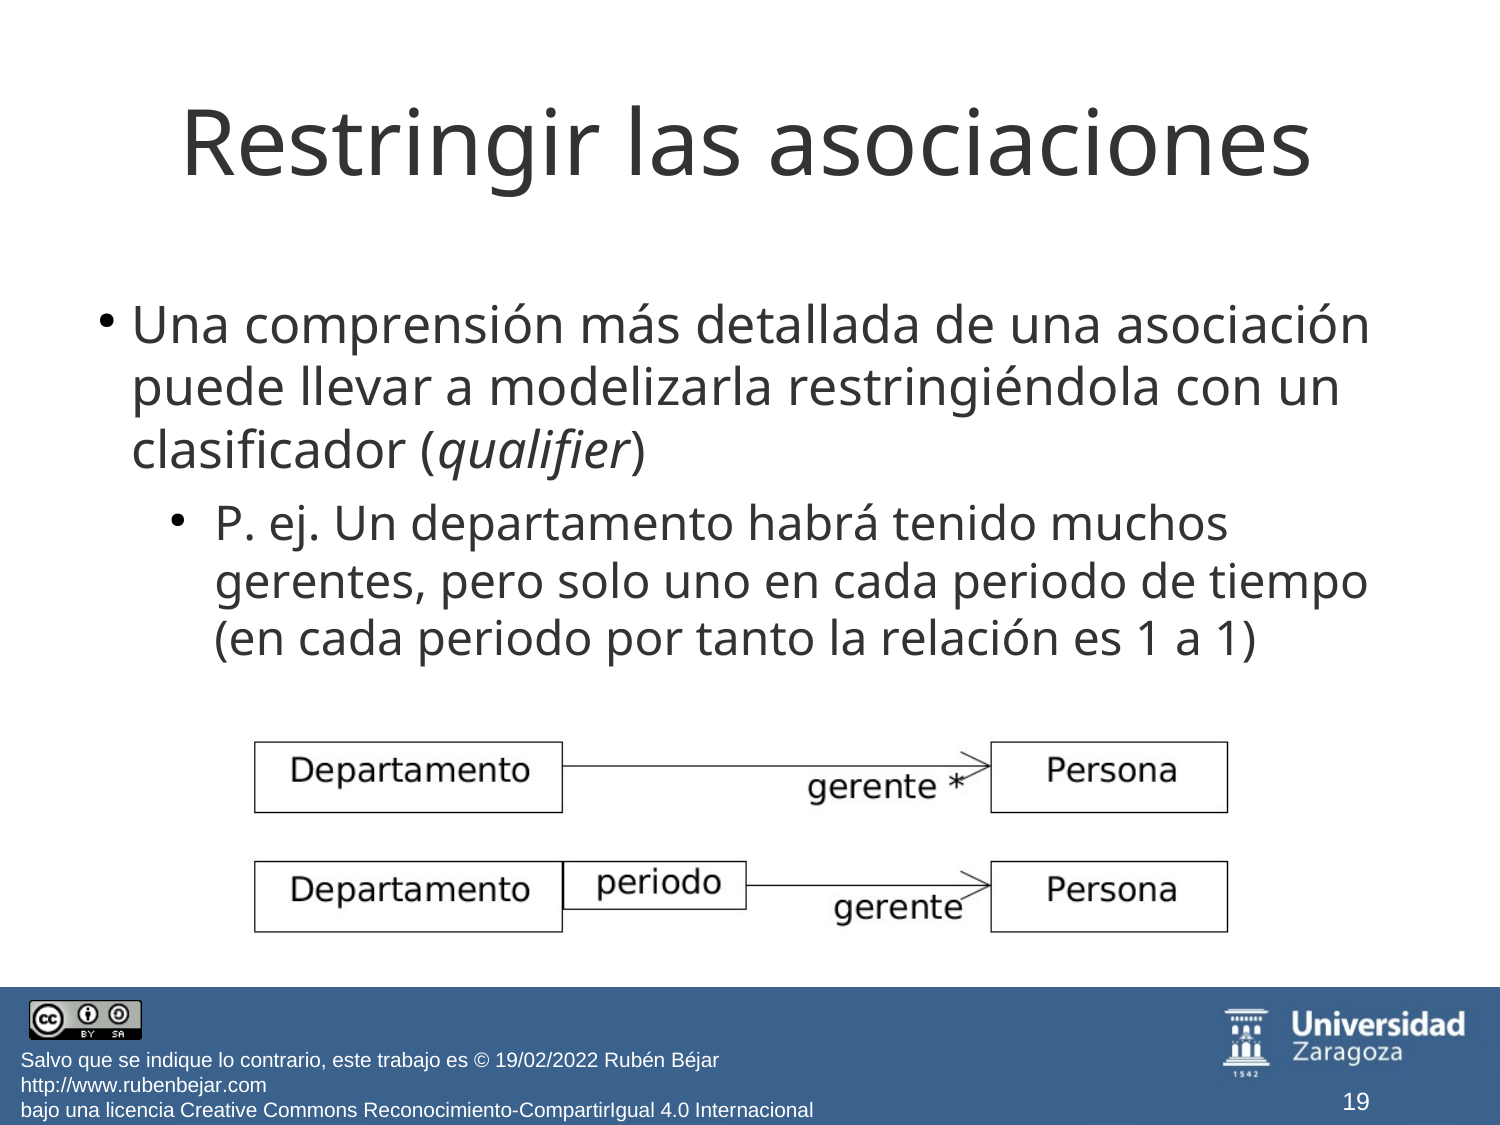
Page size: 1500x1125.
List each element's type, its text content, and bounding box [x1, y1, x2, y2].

title Restringir las asociaciones [74, 21, 1420, 257]
picture [248, 714, 1242, 949]
picture [0, 987, 1500, 1125]
list Una comprensión más detallada de una asociación puede llevar a modelizarla restringiéndola con un clasificador (qualifier) P. ej. Un departamento habrá tenido muchos gerentes, pero solo uno en cada periodo de tiempo (en cada periodo por tanto la relación es 1 a 1) [82, 283, 1418, 721]
